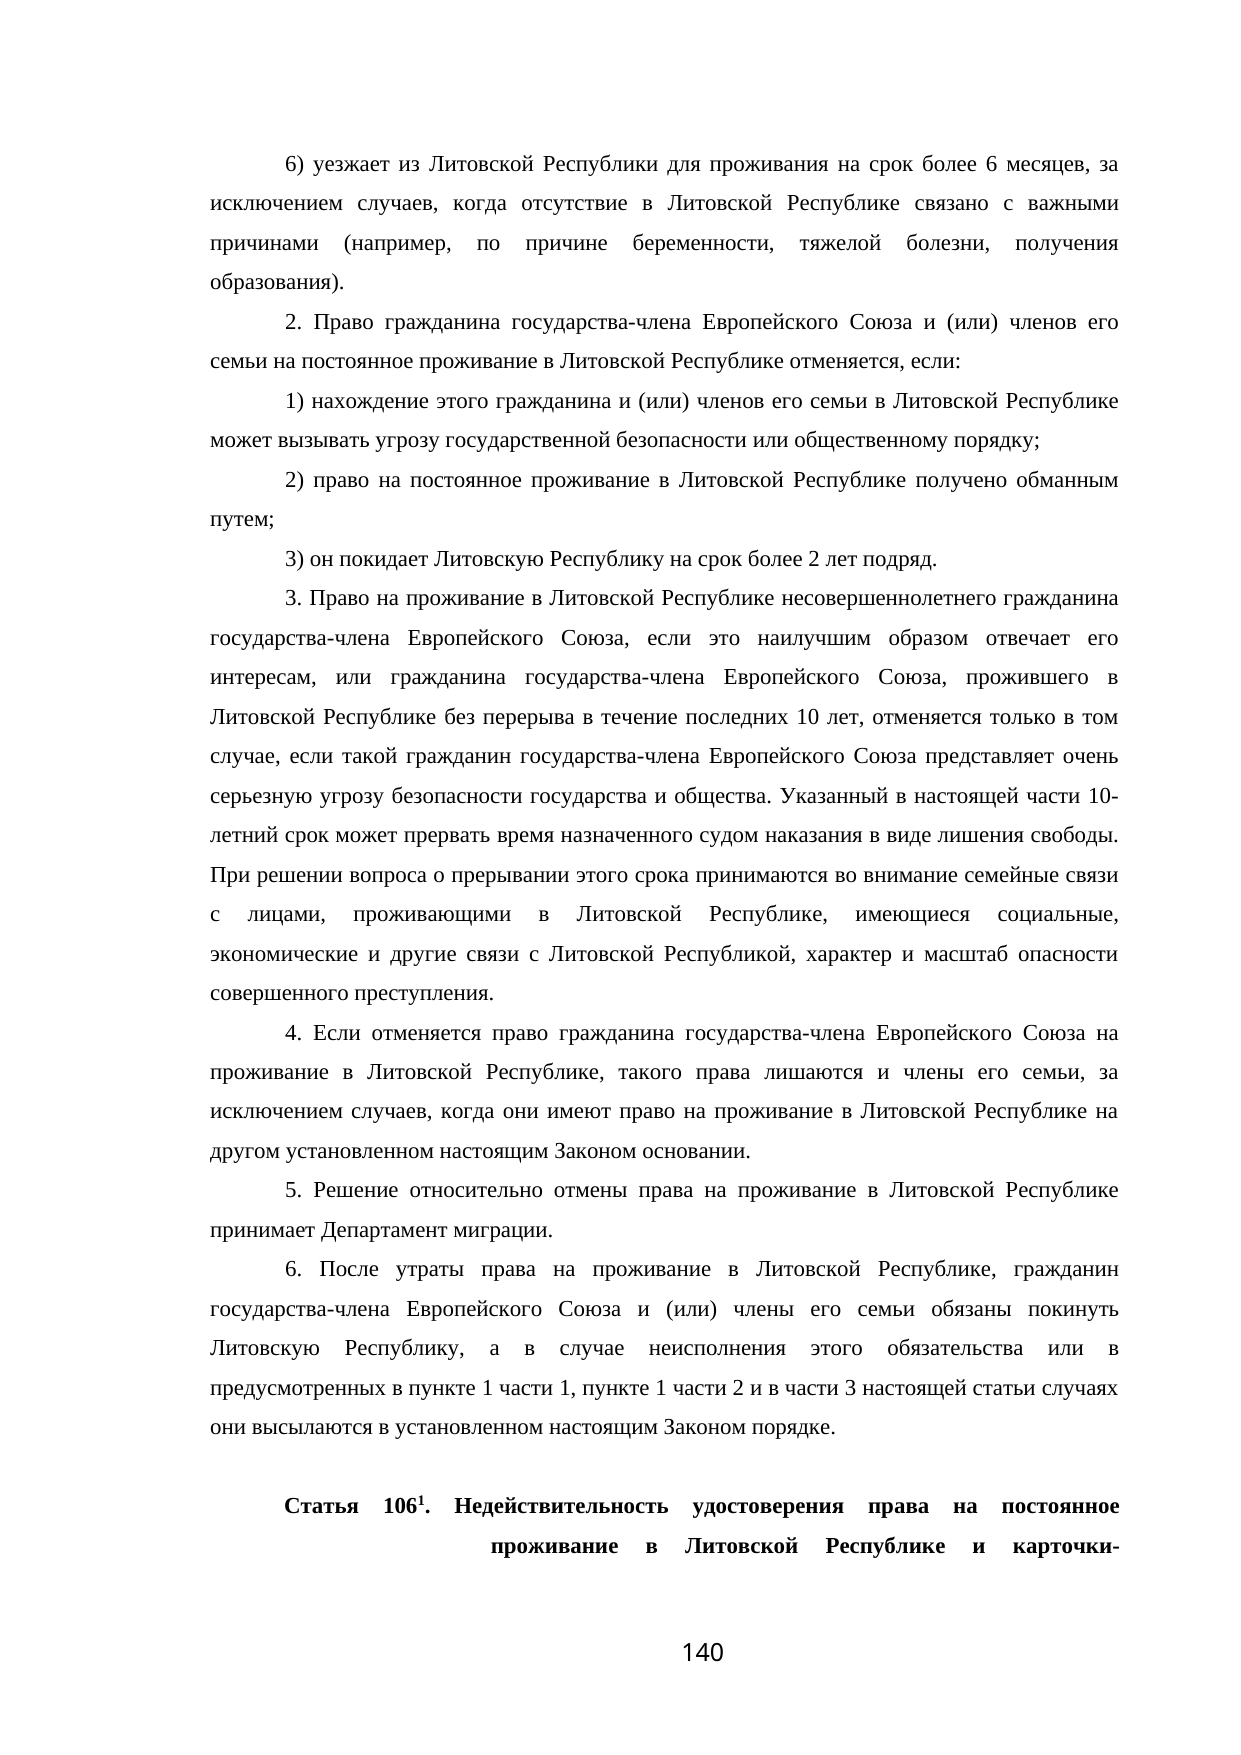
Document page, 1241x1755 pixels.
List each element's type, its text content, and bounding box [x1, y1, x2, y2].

text Статья 1061. Недействительность удостоверения права на постоянное проживание в Литовской Республике и карточки- [284, 1492, 1120, 1558]
text 3. Право на проживание в Литовской Республике несовершеннолетнего гражданина государства-члена Европейского Союза, если это наилучшим образом отвечает его интересам, или гражданина государства-члена Европейского Союза, прожившего в Литовской Республике без перерыва в течение последних 10 лет, отменяется только в том случае, если такой гражданин государства-члена Европейского Союза представляет очень серьезную угрозу безопасности государства и общества. Указанный в настоящей части 10-летний срок может прервать время назначенного судом наказания в виде лишения свободы. При решении вопроса о прерывании этого срока принимаются во внимание семейные связи с лицами, проживающими в Литовской Республике, имеющиеся социальные, экономические и другие связи с Литовской Республикой, характер и масштаб опасности совершенного преступления. [210, 584, 1120, 1005]
text 2. Право гражданина государства-члена Европейского Союза и (или) членов его семьи на постоянное проживание в Литовской Республике отменяется, если: [210, 308, 1120, 374]
text 6. После утраты права на проживание в Литовской Республике, гражданин государства-члена Европейского Союза и (или) члены его семьи обязаны покинуть Литовскую Республику, а в случае неисполнения этого обязательства или в предусмотренных в пункте 1 части 1, пункте 1 части 2 и в части 3 настоящей статьи случаях они высылаются в установленном настоящим Законом порядке. [210, 1255, 1120, 1440]
text 1) нахождение этого гражданина и (или) членов его семьи в Литовской Республике может вызывать угрозу государственной безопасности или общественному порядку; [210, 387, 1120, 453]
text 4. Если отменяется право гражданина государства-члена Европейского Союза на проживание в Литовской Республике, такого права лишаются и члены его семьи, за исключением случаев, когда они имеют право на проживание в Литовской Республике на другом установленном настоящим Законом основании. [210, 1018, 1120, 1163]
text 2) право на постоянное проживание в Литовской Республике получено обманным путем; [210, 466, 1120, 532]
text 5. Решение относительно отмены права на проживание в Литовской Республике принимает Департамент миграции. [210, 1176, 1120, 1242]
text 3) он покидает Литовскую Республику на срок более 2 лет подряд. [210, 545, 1120, 571]
text 6) уезжает из Литовской Республики для проживания на срок более 6 месяцев, за исключением случаев, когда отсутствие в Литовской Республике связано с важными причинами (например, по причине беременности, тяжелой болезни, получения образования). [210, 150, 1120, 295]
